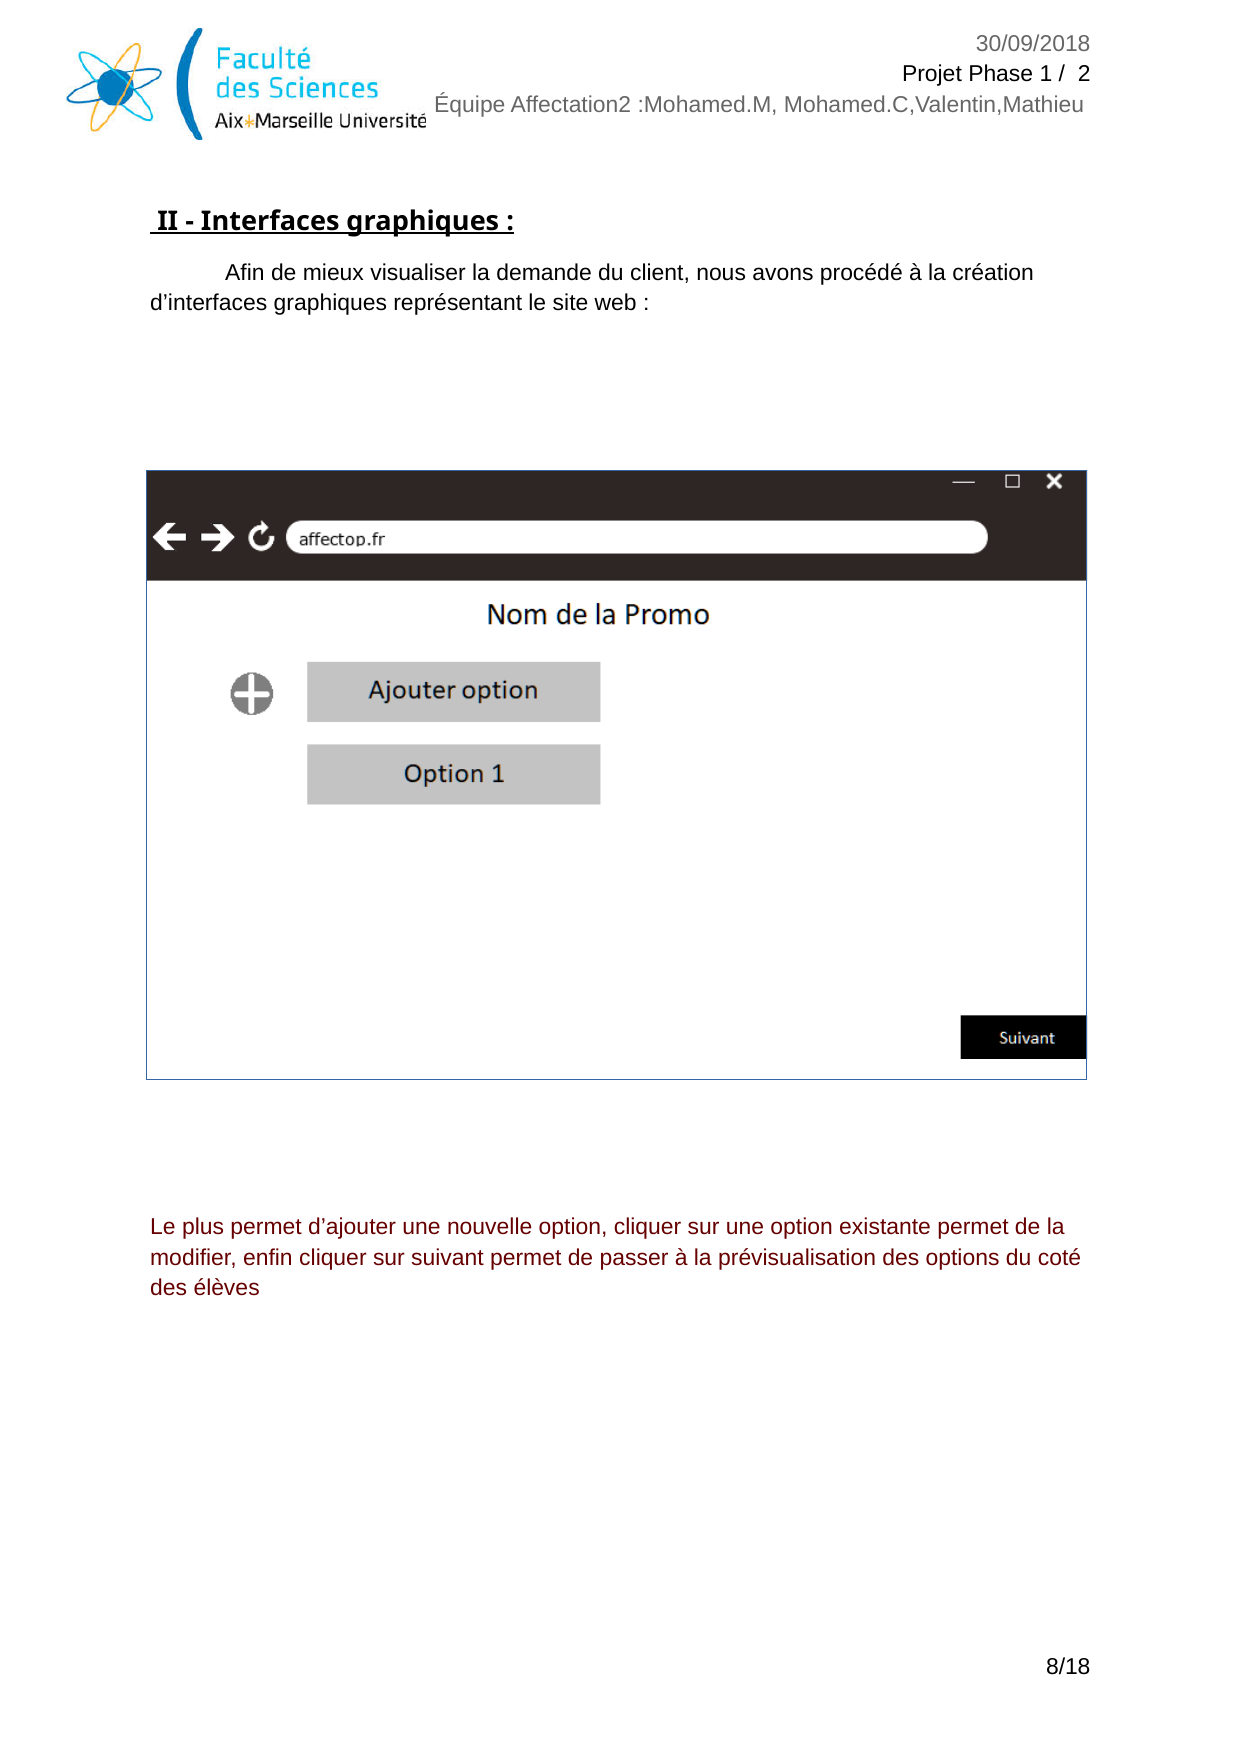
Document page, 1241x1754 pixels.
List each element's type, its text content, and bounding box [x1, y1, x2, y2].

picture [65, 28, 426, 140]
text Le plus permet d’ajouter une nouvelle option, cliquer sur une option existante permet de la modifier, enfin cliquer sur suivant permet de passer à la prévisualisation des options du coté des élèves [150, 1213, 1090, 1300]
text Afin de mieux visualiser la demande du client, nous avons procédé à la création d’interfaces graphiques représentant le site web : [150, 259, 1090, 315]
picture [147, 471, 1086, 1059]
subtitle II - Interfaces graphiques : [150, 201, 1090, 238]
